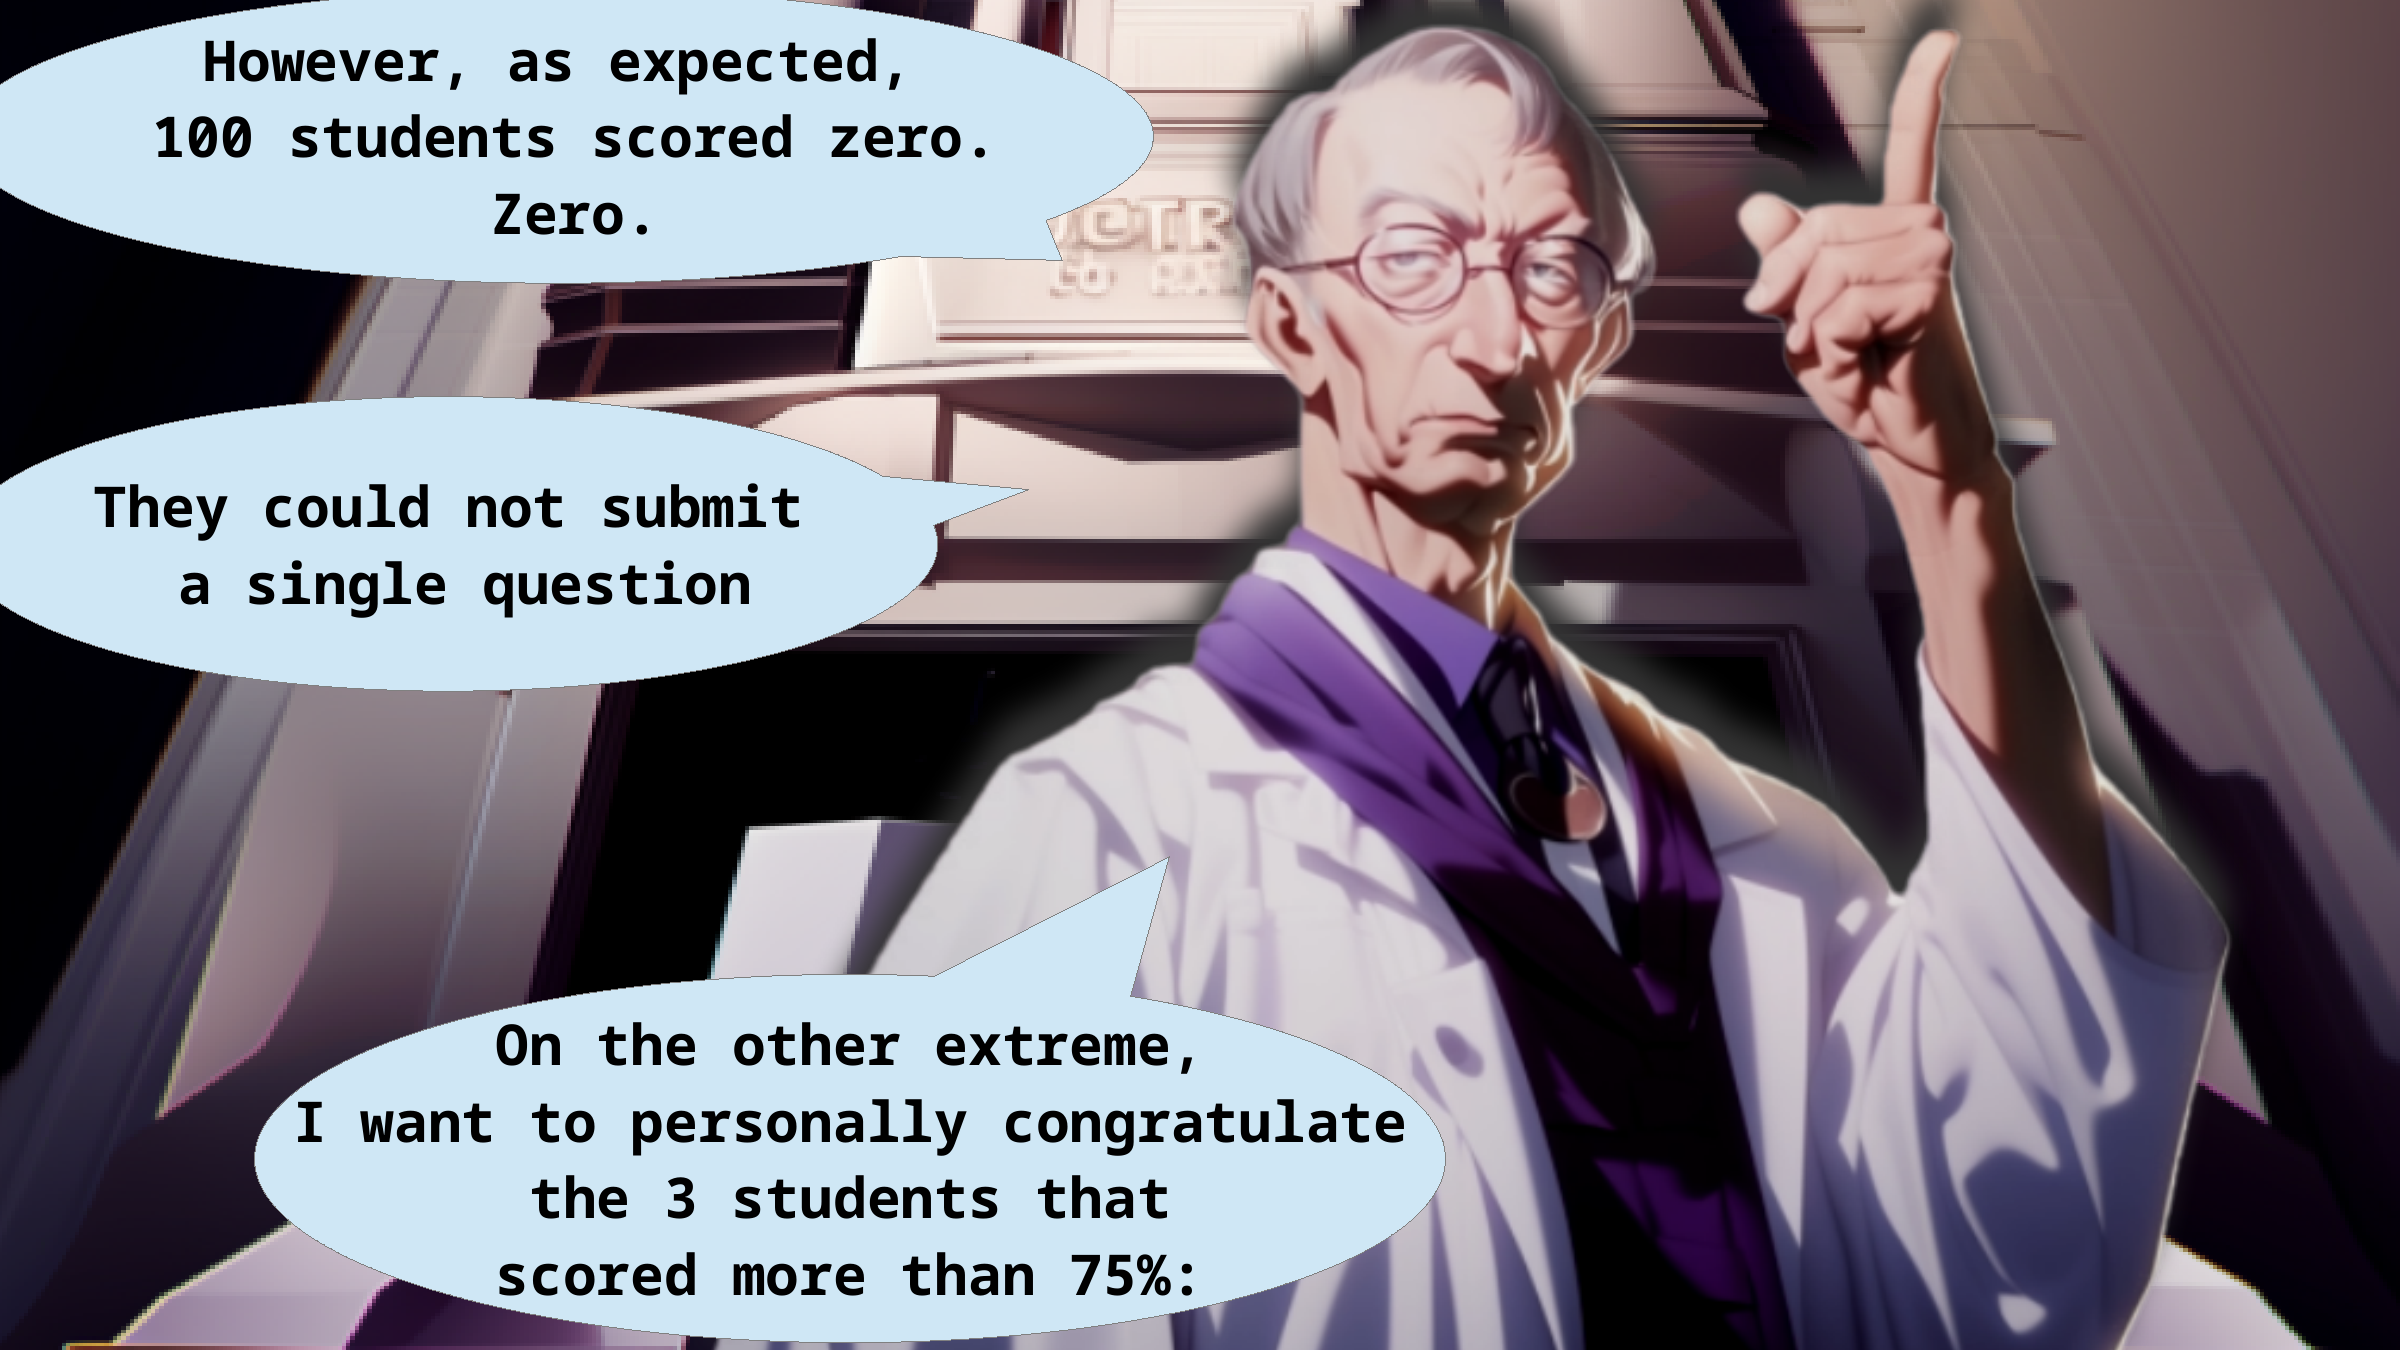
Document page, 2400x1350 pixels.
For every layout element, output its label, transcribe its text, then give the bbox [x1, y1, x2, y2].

text_box On the other extreme, I want to personally congratulate the 3 students that scored more than 75%: [254, 856, 1446, 1343]
picture [0, 189, 611, 484]
text_box However, as expected, 100 students scored zero. Zero. [0, 0, 1154, 284]
text_box They could not submit a single question [0, 396, 1029, 692]
picture [0, 0, 319, 83]
picture [0, 0, 2400, 1350]
